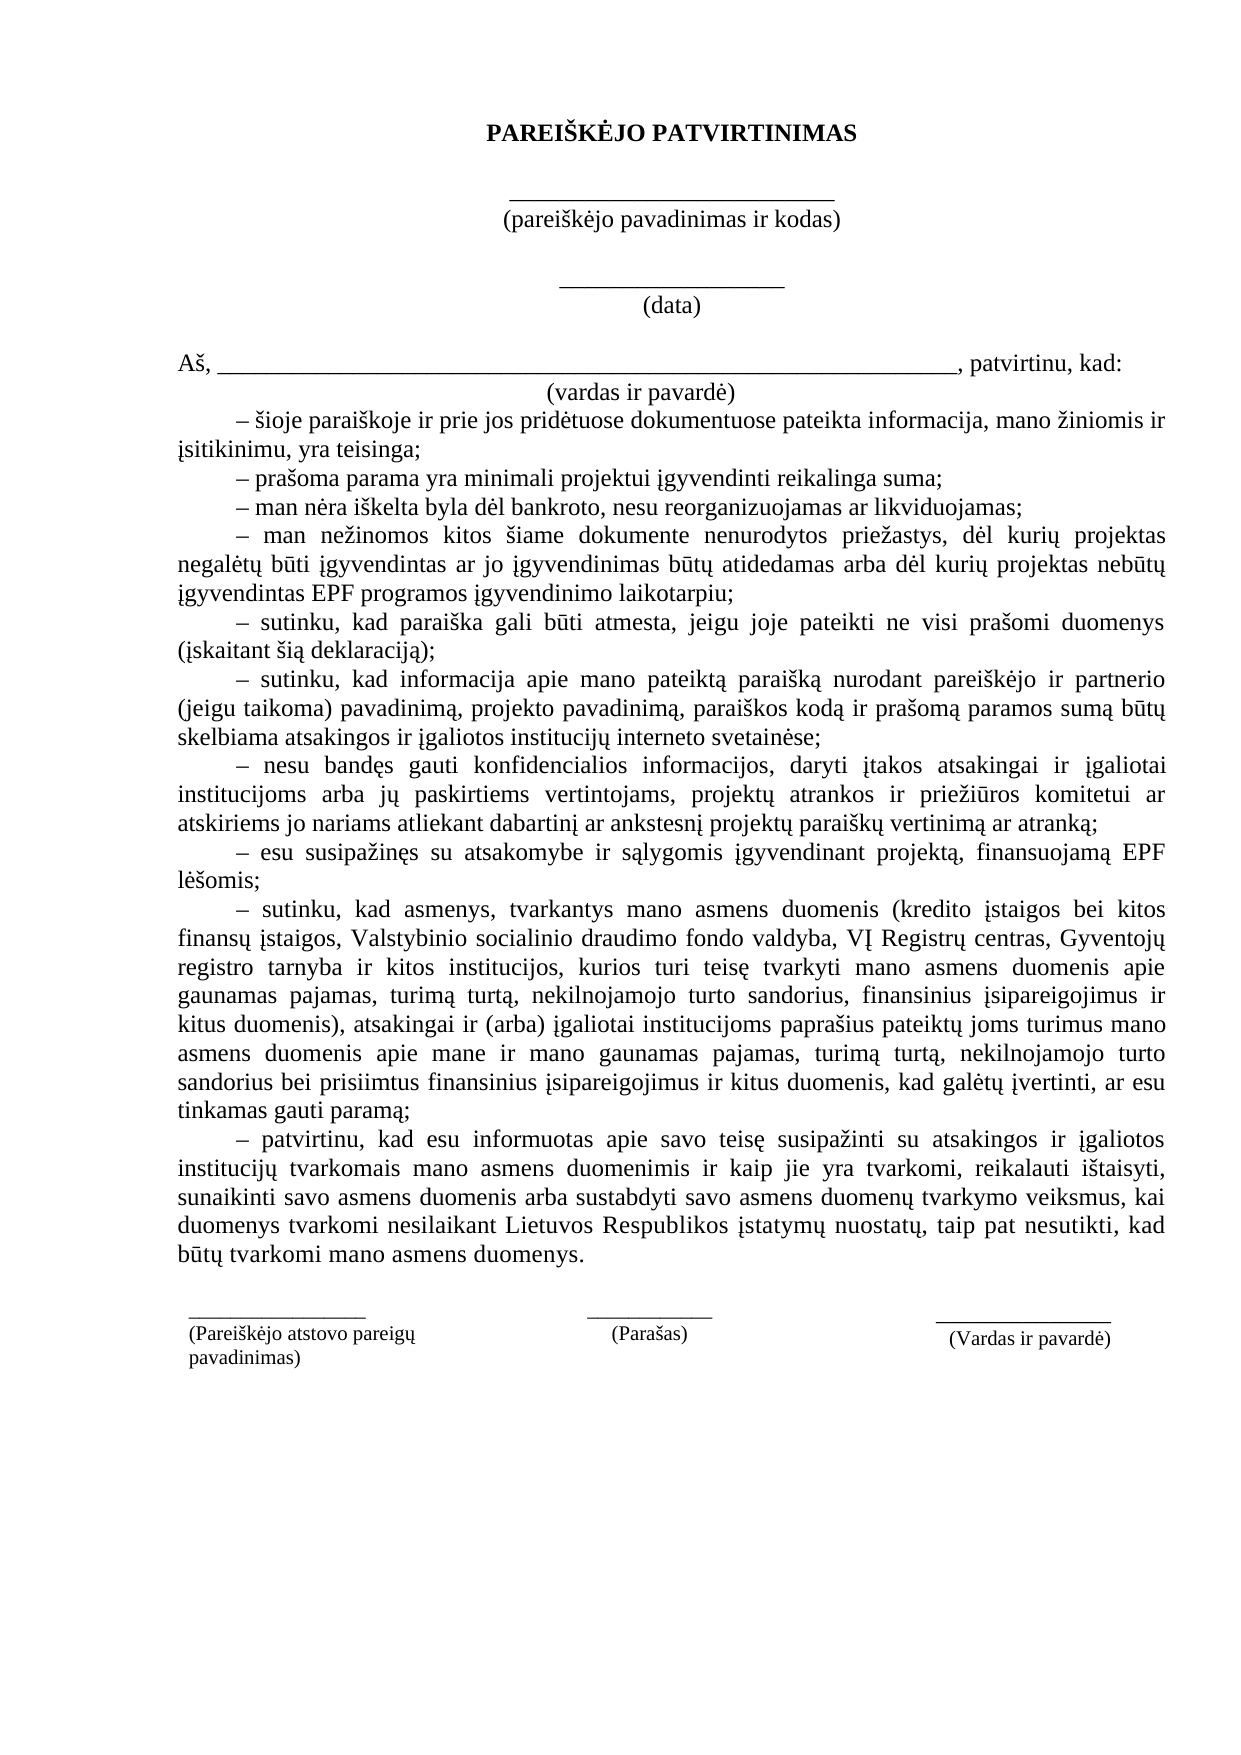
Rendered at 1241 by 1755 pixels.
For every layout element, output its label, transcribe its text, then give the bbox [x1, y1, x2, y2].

text – sutinku, kad informacija apie mano pateiktą paraišką nurodant pareiškėjo ir partnerio (jeigu taikoma) pavadinimą, projekto pavadinimą, paraiškos kodą ir prašomą paramos sumą būtų skelbiama atsakingos ir įgaliotos institucijų interneto svetainėse; [177, 664, 1166, 751]
text __________________ [177, 262, 1166, 291]
text – esu susipažinęs su atsakomybe ir sąlygomis įgyvendinant projektą, finansuojamą EPF lėšomis; [177, 837, 1166, 894]
text (vardas ir pavardė) [177, 377, 1166, 406]
text – man nežinomos kitos šiame dokumente nenurodytos priežastys, dėl kurių projektas negalėtų būti įgyvendintas ar jo įgyvendinimas būtų atidedamas arba dėl kurių projektas nebūtų įgyvendintas EPF programos įgyvendinimo laikotarpiu; [177, 521, 1166, 607]
text __________________________ [177, 176, 1166, 204]
text (pareiškėjo pavadinimas ir kodas) [177, 204, 1166, 233]
text – prašoma parama yra minimali projektui įgyvendinti reikalinga suma; [177, 463, 1166, 492]
text – šioje paraiškoje ir prie jos pridėtuose dokumentuose pateikta informacija, mano žiniomis ir įsitikinimu, yra teisinga; [177, 406, 1166, 463]
text PAREIŠKĖJO PATVIRTINIMAS [177, 118, 1166, 147]
text – nesu bandęs gauti konfidencialios informacijos, daryti įtakos atsakingai ir įgaliotai institucijoms arba jų paskirtiems vertintojams, projektų atrankos ir priežiūros komitetui ar atskiriems jo nariams atliekant dabartinį ar ankstesnį projektų paraiškų vertinimą ar atranką; [177, 751, 1166, 837]
table_header ____________ (Parašas) [493, 1297, 806, 1369]
text – sutinku, kad paraiška gali būti atmesta, jeigu joje pateikti ne visi prašomi duomenys (įskaitant šią deklaraciją); [177, 607, 1166, 664]
text – patvirtinu, kad esu informuotas apie savo teisę susipažinti su atsakingos ir įgaliotos institucijų tvarkomais mano asmens duomenimis ir kaip jie yra tvarkomi, reikalauti ištaisyti, sunaikinti savo asmens duomenis arba sustabdyti savo asmens duomenų tvarkymo veiksmus, kai duomenys tvarkomi nesilaikant Lietuvos Respublikos įstatymų nuostatų, taip pat nesutikti, kad būtų tvarkomi mano asmens duomenys. [177, 1124, 1166, 1268]
table_header _________________ (Pareiškėjo atstovo pareigų pavadinimas) [177, 1297, 493, 1369]
text – sutinku, kad asmenys, tvarkantys mano asmens duomenis (kredito įstaigos bei kitos finansų įstaigos, Valstybinio socialinio draudimo fondo valdyba, VĮ Registrų centras, Gyventojų registro tarnyba ir kitos institucijos, kurios turi teisę tvarkyti mano asmens duomenis apie gaunamas pajamas, turimą turtą, nekilnojamojo turto sandorius, finansinius įsipareigojimus ir kitus duomenis), atsakingai ir (arba) įgaliotai institucijoms paprašius pateiktų joms turimus mano asmens duomenis apie mane ir mano gaunamas pajamas, turimą turtą, nekilnojamojo turto sandorius bei prisiimtus finansinius įsipareigojimus ir kitus duomenis, kad galėtų įvertinti, ar esu tinkamas gauti paramą; [177, 894, 1166, 1124]
table_header ______________ (Vardas ir pavardė) [806, 1297, 1122, 1369]
text – man nėra iškelta byla dėl bankroto, nesu reorganizuojamas ar likviduojamas; [177, 492, 1166, 521]
text Aš, , patvirtinu, kad: [177, 348, 1166, 377]
text (data) [177, 291, 1166, 319]
